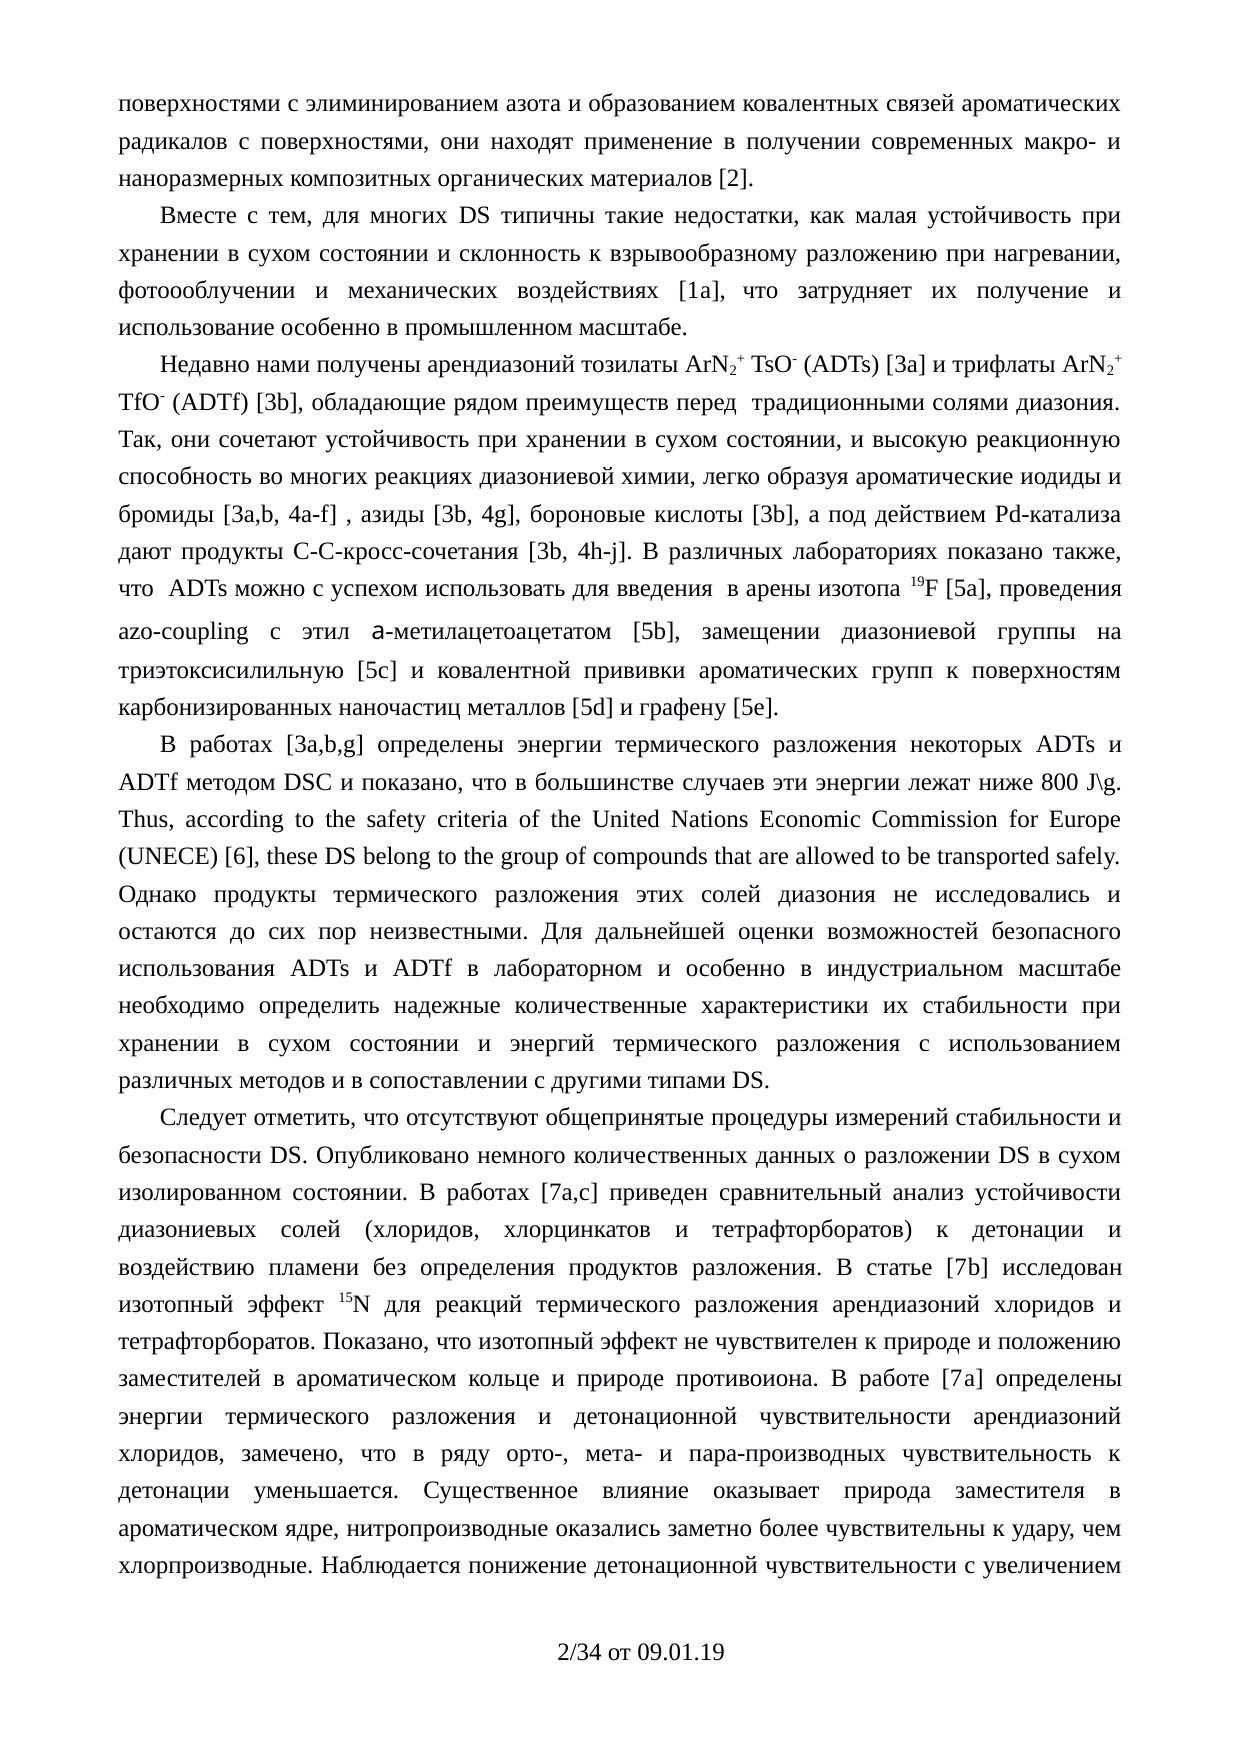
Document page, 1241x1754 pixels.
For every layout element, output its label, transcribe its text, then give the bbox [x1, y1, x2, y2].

list В работах [3a,b,g] определены энергии термического разложения некоторых ADTs и ADTf методом DSC и показано, что в большинстве случаев эти энергии лежат ниже 800 J\g. Thus, according to the safety criteria of the United Nations Economic Commission for Europe (UNECE) [6], these DS belong to the group of compounds that are allowed to be transported safely. Однако продукты термического разложения этих солей диазония не исследовались и остаются до сих пор неизвестными. Для дальнейшей оценки возможностей безопасного использования ADTs и ADTf в лабораторном и особенно в индустриальном масштабе необходимо определить надежные количественные характеристики их стабильности при хранении в сухом состоянии и энергий термического разложения c использованием различных методов и в сопоставлении с другими типами DS. [118, 729, 1122, 1094]
list Вместе с тем, для многих DS типичны такие недостатки, как малая устойчивость при хранении в сухом состоянии и склонность к взрывообразному разложению при нагревании, фотоооблучении и механических воздействиях [1a], что затрудняет их получение и использование особенно в промышленном масштабе. [118, 200, 1122, 341]
list Следует отметить, что отсутствуют общепринятые процедуры измерений стабильности и безопасности DS. Опубликовано немного количественных данных о разложении DS в сухом изолированном состоянии. В работах [7a,c] приведен сравнительный анализ устойчивости диазониевых солей (хлоридов, хлорцинкатов и тетрафторборатов) к детонации и воздействию пламени без определения продуктов разложения. В статье [7b] исследован изотопный эффект 15N для реакций термического разложения арендиазоний хлоридов и тетрафторборатов. Показано, что изотопный эффект не чувствителен к природе и положению заместителей в ароматическом кольце и природе противоиона. В работе [7a] определены энергии термического разложения и детонационной чувствительности арендиазоний хлоридов, замечено, что в ряду орто-, мета- и пара-производных чувствительность к детонации уменьшается. Существенное влияние оказывает природа заместителя в ароматическом ядре, нитропроизводные оказались заметно более чувствительны к удару, чем хлорпроизводные. Наблюдается понижение детонационной чувствительности с увеличением [118, 1102, 1122, 1579]
list поверхностями с элиминированием азота и образованием ковалентных связей ароматических радикалов с поверхностями, они находят применение в получении современных макро- и наноразмерных композитных органических материалов [2]. [118, 88, 1122, 192]
list Недавно нами получены арендиазоний тозилаты ArN2+ TsO- (ADTs) [3a] и трифлаты ArN2+ TfO- (ADTf) [3b], обладающие рядом преимуществ перед традиционными солями диазония. Так, они сочетают устойчивость при хранении в сухом состоянии, и высокую реакционную способность во многих реакциях диазониевой химии, легко образуя ароматические иодиды и бромиды [3a,b, 4a-f] , азиды [3b, 4g], бороновые кислоты [3b], а под действием Pd-катализа дают продукты С-С-кросс-сочетания [3b, 4h-j]. В различных лабораториях показано также, что ADTs можно с успехом использовать для введения в арены изотопа 19F [5a], проведения azo-coupling с этил a-метилацетоацетатом [5b], замещении диазониевой группы на триэтоксисилильную [5c] и ковалентной прививки ароматических групп к поверхностям карбонизированных наночастиц металлов [5d] и графену [5e]. [118, 349, 1122, 721]
